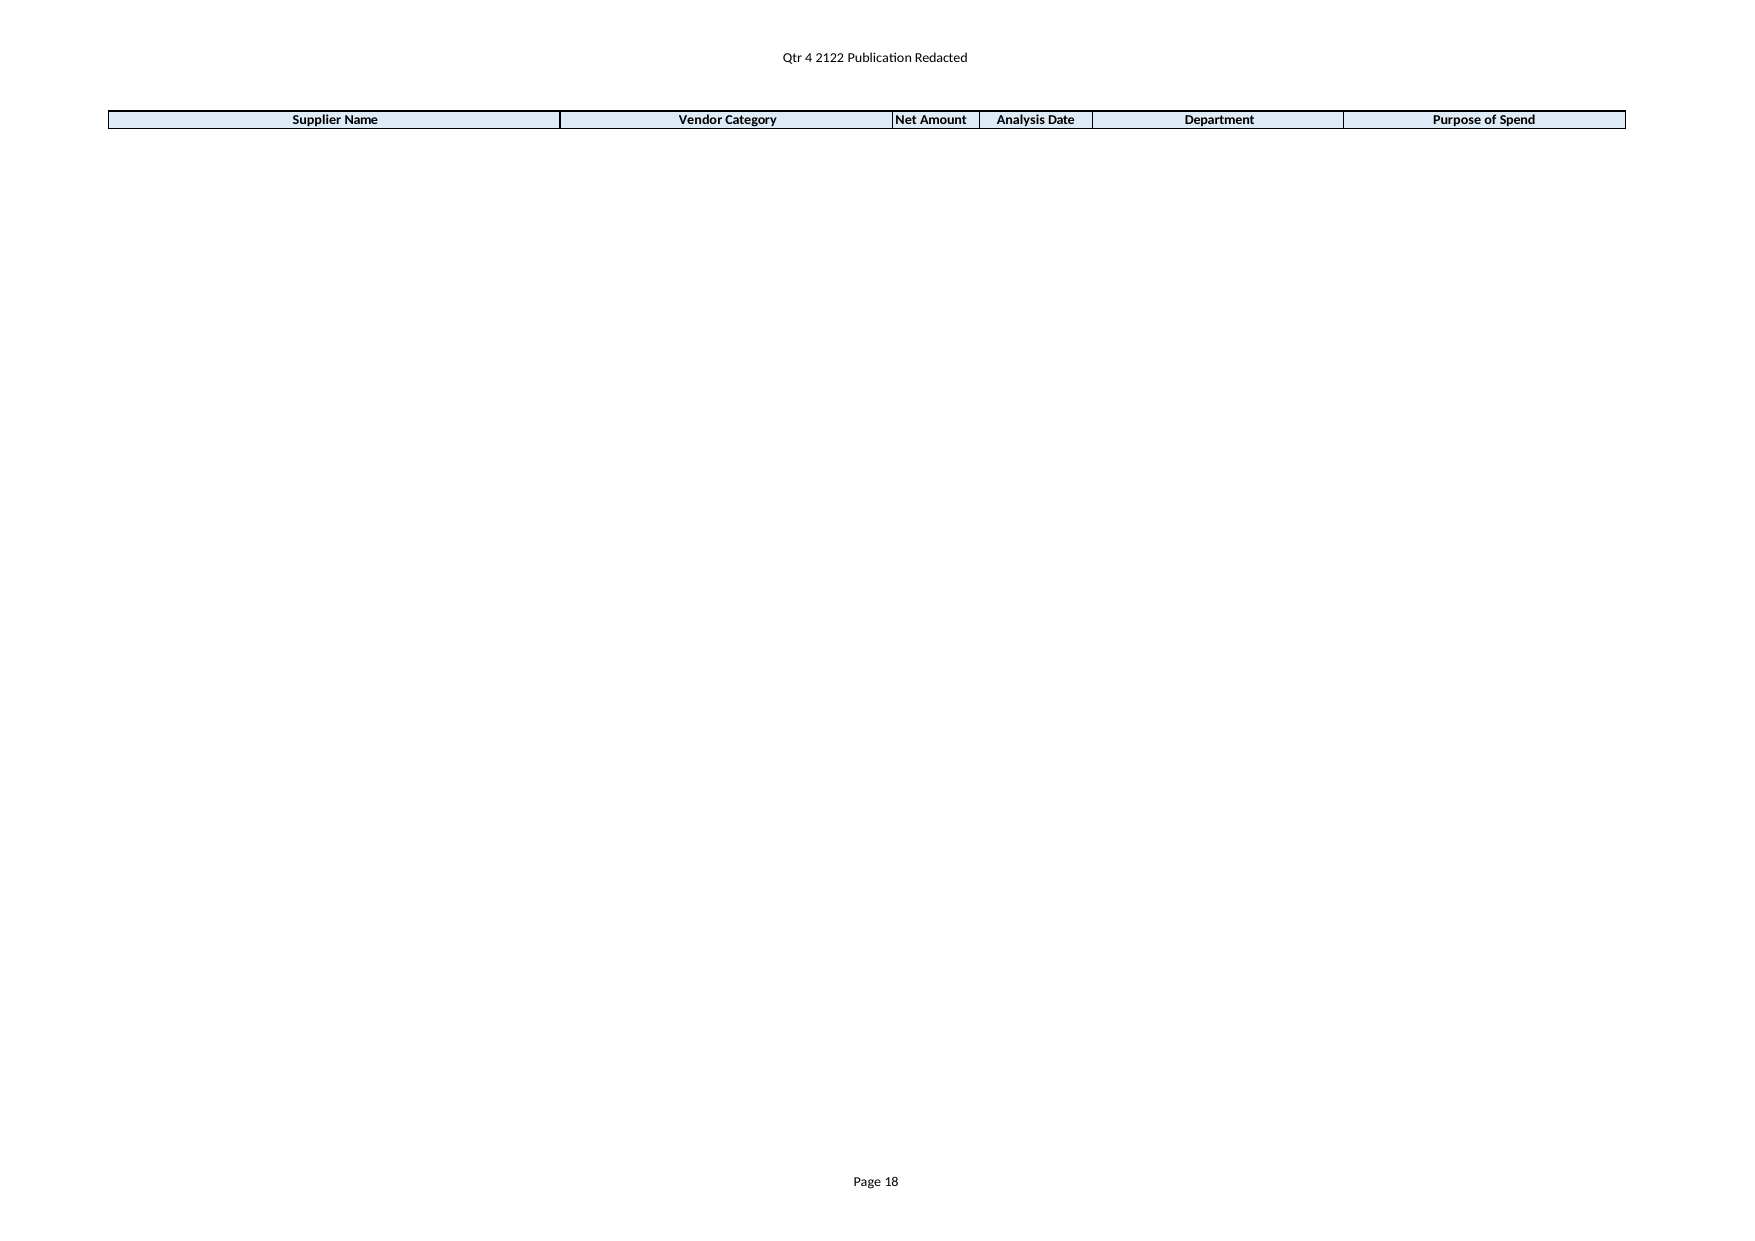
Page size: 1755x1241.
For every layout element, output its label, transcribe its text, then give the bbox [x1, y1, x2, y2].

table_header Department [1093, 112, 1343, 128]
table_header Purpose of Spend [1344, 112, 1625, 128]
table_header Net Amount [893, 112, 979, 128]
table_header Supplier Name [109, 112, 559, 128]
table_header Vendor Category [561, 112, 892, 128]
table_header Analysis Date [980, 112, 1092, 128]
